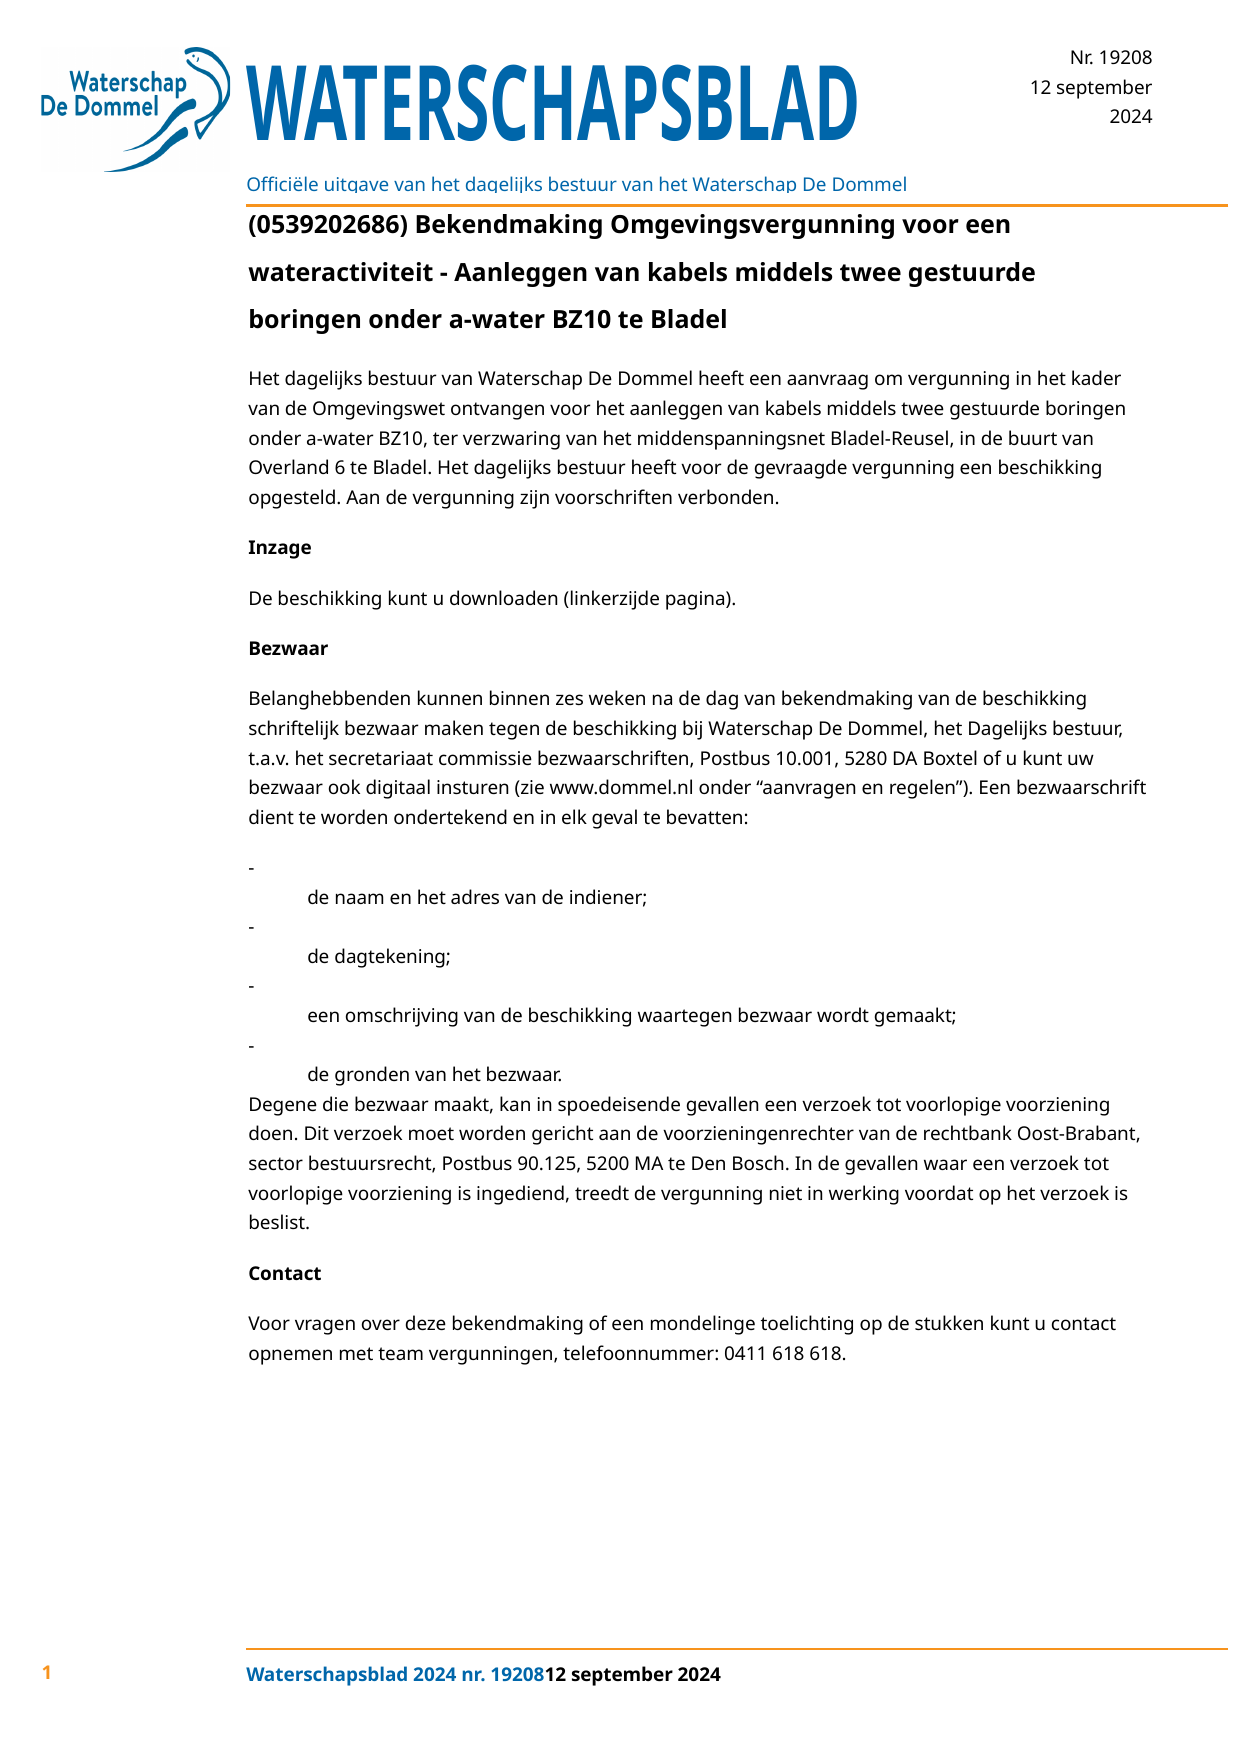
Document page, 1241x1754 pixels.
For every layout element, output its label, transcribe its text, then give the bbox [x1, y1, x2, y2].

text Voor vragen over deze bekendmaking of een mondelinge toelichting op de stukken kunt u contact opnemen met team vergunningen, telefoonnummer: 0411 618 618. [248, 1310, 1152, 1365]
text (0539202686) Bekendmaking Omgevingsvergunning voor een wateractiviteit - Aanleggen van kabels middels twee gestuurde boringen onder a-water BZ10 te Bladel [248, 207, 1152, 336]
picture [198, 118, 210, 131]
text Contact [248, 1260, 1152, 1285]
list de dagtekening; [248, 943, 1152, 969]
text De beschikking kunt u downloaden (linkerzijde pagina). [248, 585, 1152, 610]
picture [45, 99, 51, 111]
picture [41, 47, 231, 172]
text Degene die bezwaar maakt, kan in spoedeisende gevallen een verzoek tot voorlopige voorziening doen. Dit verzoek moet worden gericht aan de voorzieningenrechter van de rechtbank Oost-Brabant, sector bestuursrecht, Postbus 90.125, 5200 MA te Den Bosch. In de gevallen waar een verzoek tot voorlopige voorziening is ingediend, treedt de vergunning niet in werking voordat op het verzoek is beslist. [248, 1091, 1152, 1235]
picture [204, 47, 231, 76]
text Belanghebbenden kunnen binnen zes weken na de dag van bekendmaking van de beschikking schriftelijk bezwaar maken tegen de beschikking bij Waterschap De Dommel, het Dagelijks bestuur, t.a.v. het secretariaat commissie bezwaarschriften, Postbus 10.001, 5280 DA Boxtel of u kunt uw bezwaar ook digitaal insturen (zie www.dommel.nl onder “aanvragen en regelen”). Een bezwaarschrift dient te worden ondertekend en in elk geval te bevatten: [248, 686, 1152, 829]
list de gronden van het bezwaar. [248, 1061, 1152, 1087]
list een omschrijving van de beschikking waartegen bezwaar wordt gemaakt; [248, 1002, 1152, 1028]
text Het dagelijks bestuur van Waterschap De Dommel heeft een aanvraag om vergunning in het kader van de Omgevingswet ontvangen voor het aanleggen van kabels middels twee gestuurde boringen onder a-water BZ10, ter verzwaring van het middenspanningsnet Bladel-Reusel, in de buurt van Overland 6 te Bladel. Het dagelijks bestuur heeft voor de gevraagde vergunning een beschikking opgesteld. Aan de vergunning zijn voorschriften verbonden. [248, 366, 1152, 509]
text Inzage [248, 534, 1152, 560]
list de naam en het adres van de indiener; [248, 884, 1152, 909]
text Bezwaar [248, 635, 1152, 661]
